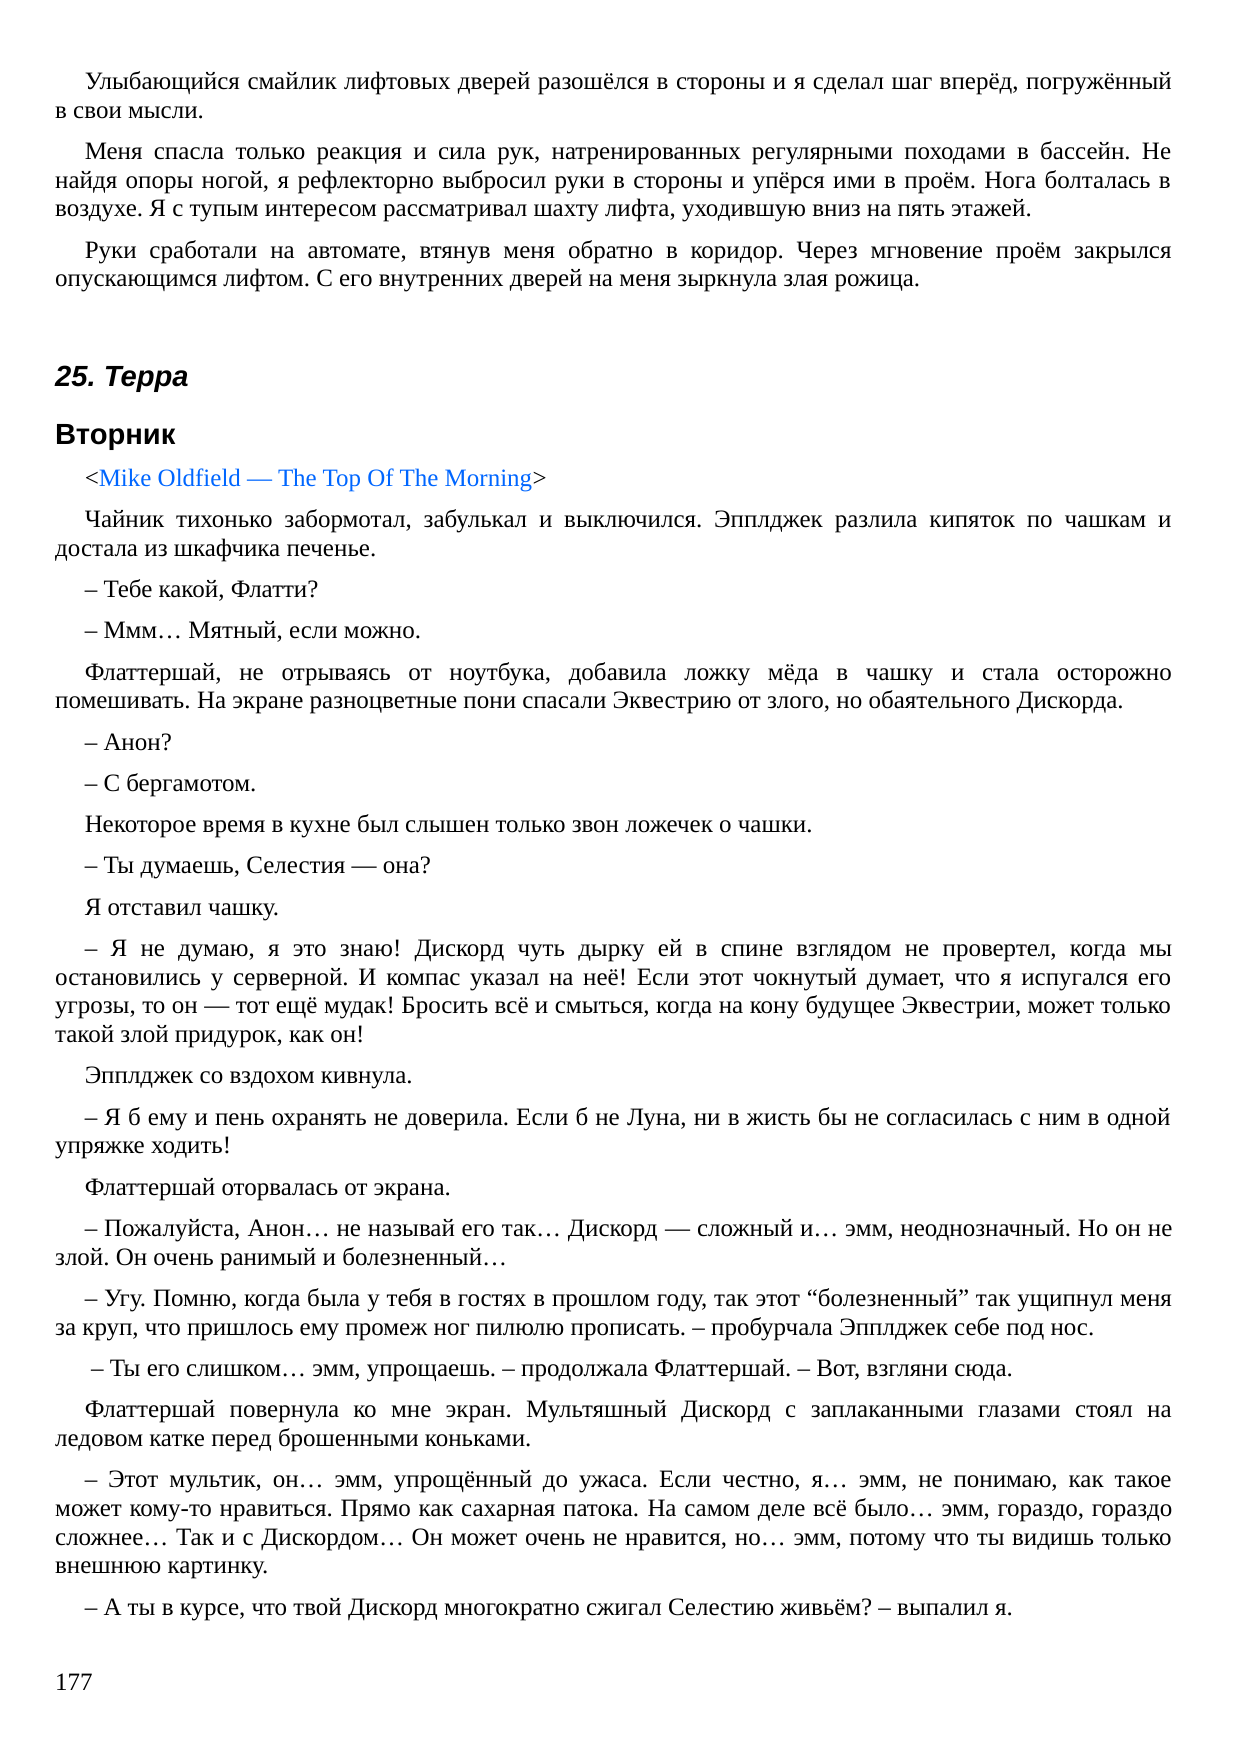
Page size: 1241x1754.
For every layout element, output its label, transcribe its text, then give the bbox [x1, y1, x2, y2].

text – Пожалуйста, Анон… не называй его так… Дискорд — сложный и… эмм, неоднозначный. Но он не злой. Он очень ранимый и болезненный… [55, 1213, 1173, 1271]
text – С бергамотом. [55, 768, 1173, 797]
text Флаттершай, не отрываясь от ноутбука, добавила ложку мёда в чашку и стала осторожно помешивать. На экране разноцветные пони спасали Эквестрию от злого, но обаятельного Дискорда. [55, 657, 1173, 714]
text – Угу. Помню, когда была у тебя в гостях в прошлом году, так этот “болезненный” так ущипнул меня за круп, что пришлось ему промеж ног пилюлю прописать. – пробурчала Эпплджек себе под нос. [55, 1283, 1173, 1341]
text Флаттершай повернула ко мне экран. Мультяшный Дискорд с заплаканными глазами стоял на ледовом катке перед брошенными коньками. [55, 1394, 1173, 1452]
text – Ты думаешь, Селестия — она? [55, 851, 1173, 879]
subtitle 25. Терра [55, 358, 1173, 392]
text – Этот мультик, он… эмм, упрощённый до ужаса. Если честно, я… эмм, не понимаю, как такое может кому-то нравиться. Прямо как сахарная патока. На самом деле всё было… эмм, гораздо, гораздо сложнее… Так и с Дискордом… Он может очень не нравится, но… эмм, потому что ты видишь только внешнюю картинку. [55, 1464, 1173, 1579]
text <Mike Oldfield — The Top Of The Morning> [55, 463, 1173, 492]
text – Я б ему и пень охранять не доверила. Если б не Луна, ни в жисть бы не согласилась с ним в одной упряжке ходить! [55, 1102, 1173, 1159]
text – Ммм… Мятный, если можно. [55, 616, 1173, 644]
text – Тебе какой, Флатти? [55, 574, 1173, 603]
subtitle Вторник [55, 417, 1173, 451]
text – Анон? [55, 727, 1173, 756]
text – Ты его слишком… эмм, упрощаешь. – продолжала Флаттершай. – Вот, взгляни сюда. [55, 1353, 1173, 1382]
text Меня спасла только реакция и сила рук, натренированных регулярными походами в бассейн. Не найдя опоры ногой, я рефлекторно выбросил руки в стороны и упёрся ими в проём. Нога болталась в воздухе. Я с тупым интересом рассматривал шахту лифта, уходившую вниз на пять этажей. [55, 136, 1173, 222]
text Чайник тихонько забормотал, забулькал и выключился. Эпплджек разлила кипяток по чашкам и достала из шкафчика печенье. [55, 504, 1173, 562]
text Некоторое время в кухне был слышен только звон ложечек о чашки. [55, 809, 1173, 838]
text Руки сработали на автомате, втянув меня обратно в коридор. Через мгновение проём закрылся опускающимся лифтом. С его внутренних дверей на меня зыркнула злая рожица. [55, 235, 1173, 292]
text – А ты в курсе, что твой Дискорд многократно сжигал Селестию живьём? – выпалил я. [55, 1592, 1173, 1621]
text Улыбающийся смайлик лифтовых дверей разошёлся в стороны и я сделал шаг вперёд, погружённый в свои мысли. [55, 66, 1173, 123]
text Я отставил чашку. [55, 892, 1173, 921]
text Флаттершай оторвалась от экрана. [55, 1172, 1173, 1201]
text Эпплджек со вздохом кивнула. [55, 1061, 1173, 1089]
text – Я не думаю, я это знаю! Дискорд чуть дырку ей в спине взглядом не провертел, когда мы остановились у серверной. И компас указал на неё! Если этот чокнутый думает, что я испугался его угрозы, то он — тот ещё мудак! Бросить всё и смыться, когда на кону будущее Эквестрии, может только такой злой придурок, как он! [55, 933, 1173, 1048]
